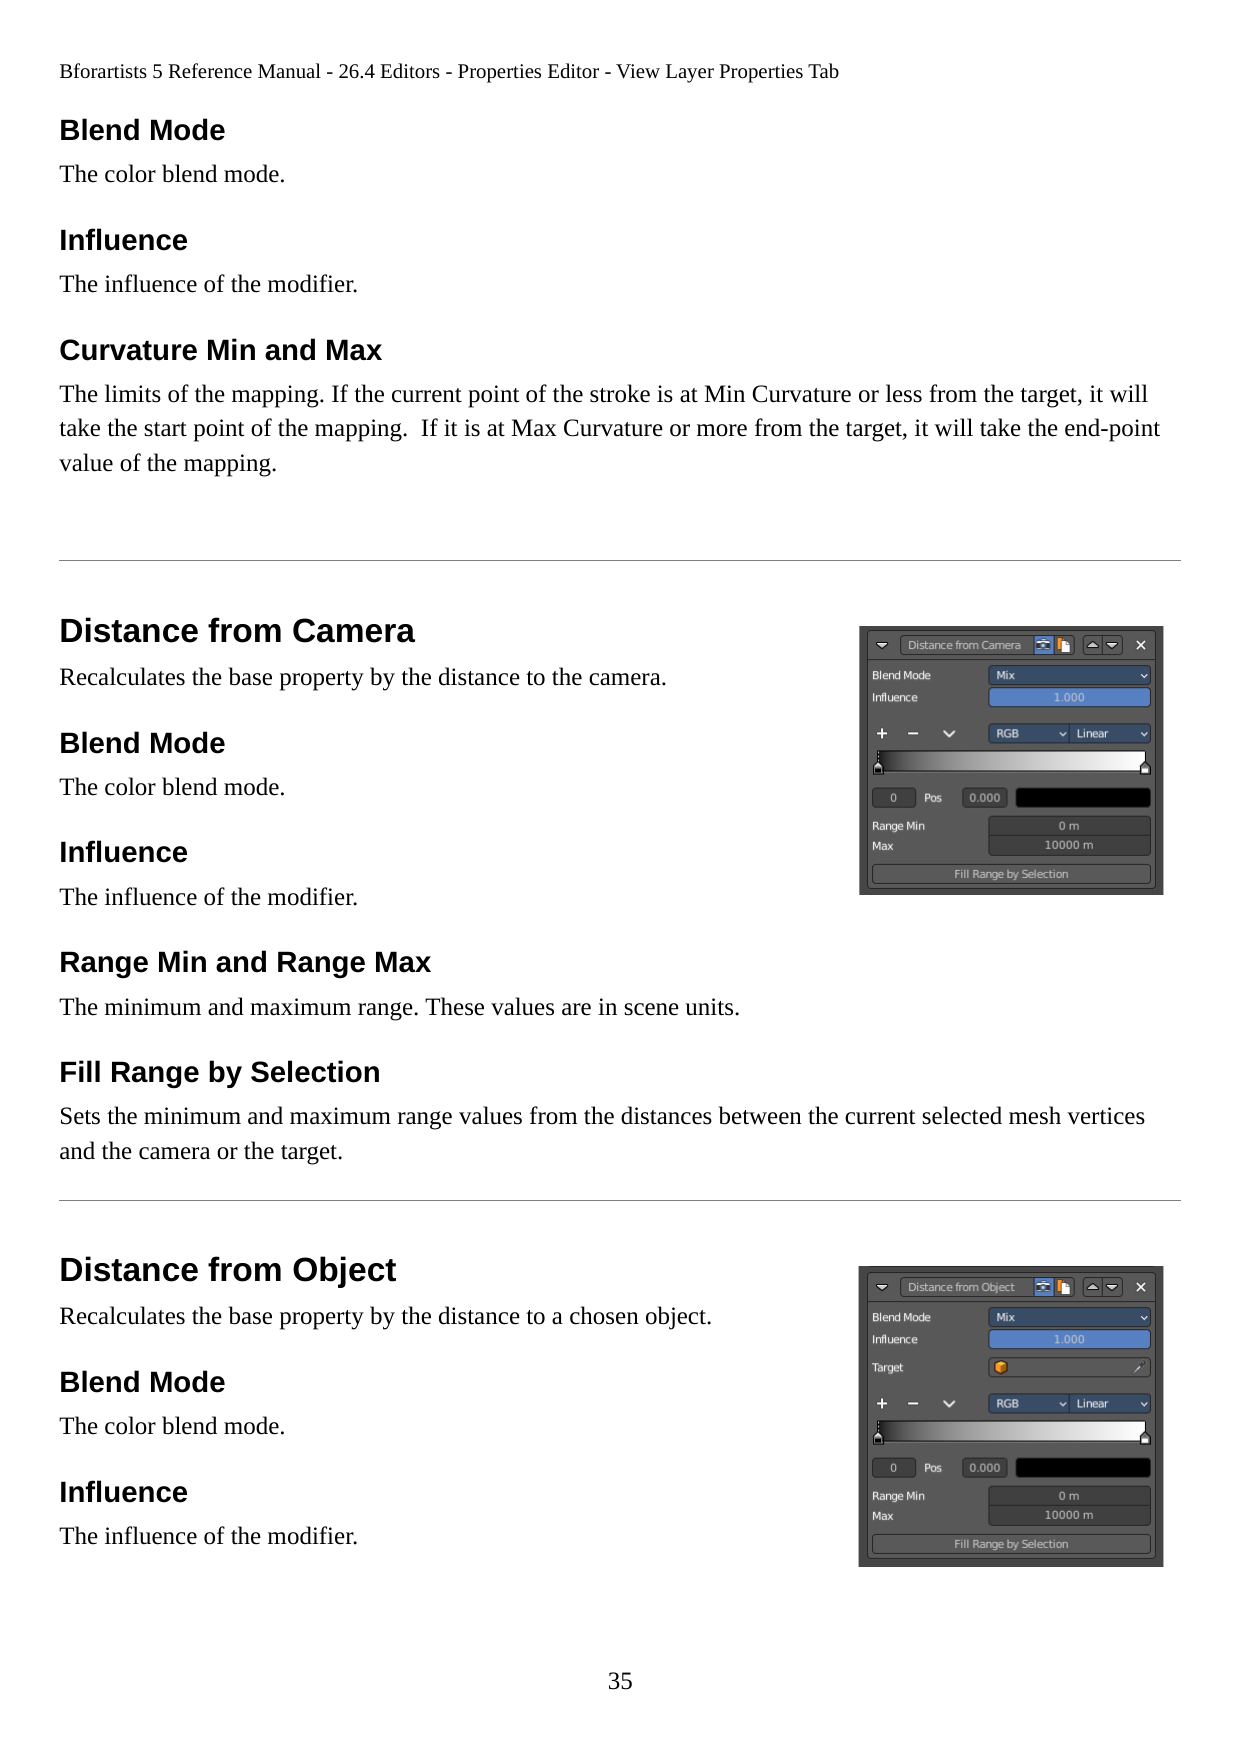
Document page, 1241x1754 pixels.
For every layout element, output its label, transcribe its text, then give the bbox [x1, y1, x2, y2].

text The color blend mode. [59, 159, 1181, 188]
subtitle [1164, 726, 1181, 759]
text Recalculates the base property by the distance to the camera. [59, 662, 859, 691]
subtitle Blend Mode [59, 726, 859, 759]
text The minimum and maximum range. These values are in scene units. [59, 992, 1181, 1020]
subtitle Blend Mode [59, 1365, 858, 1398]
text Sets the minimum and maximum range values from the distances between the current selected mesh vertices and the camera or the target. [59, 1101, 1181, 1165]
subtitle Range Min and Range Max [59, 945, 1181, 979]
text Recalculates the base property by the distance to a chosen object. [59, 1301, 858, 1330]
subtitle [1164, 1365, 1181, 1398]
text The color blend mode. [59, 1411, 858, 1440]
subtitle Distance from Object [59, 1250, 1181, 1289]
text The influence of the modifier. [59, 1521, 858, 1550]
picture [858, 1266, 1164, 1567]
text The limits of the mapping. If the current point of the stroke is at Min Curvature or less from the target, it will take the start point of the mapping. If it is at Max Curvature or more from the target, it will take the end-point value of the mapping. [59, 379, 1181, 476]
text The color blend mode. [59, 772, 859, 801]
text [1164, 772, 1181, 801]
subtitle Blend Mode [59, 113, 1181, 146]
subtitle Influence [59, 1475, 858, 1508]
text The influence of the modifier. [59, 269, 1181, 297]
subtitle Influence [59, 222, 1181, 256]
subtitle Fill Range by Selection [59, 1055, 1181, 1089]
subtitle [1164, 835, 1181, 869]
subtitle [1164, 1475, 1181, 1508]
text [1164, 1411, 1181, 1440]
subtitle Distance from Camera [59, 611, 1181, 649]
subtitle Curvature Min and Max [59, 332, 1181, 366]
picture [859, 626, 1164, 895]
text The influence of the modifier. [59, 882, 1181, 910]
subtitle Influence [59, 835, 859, 869]
